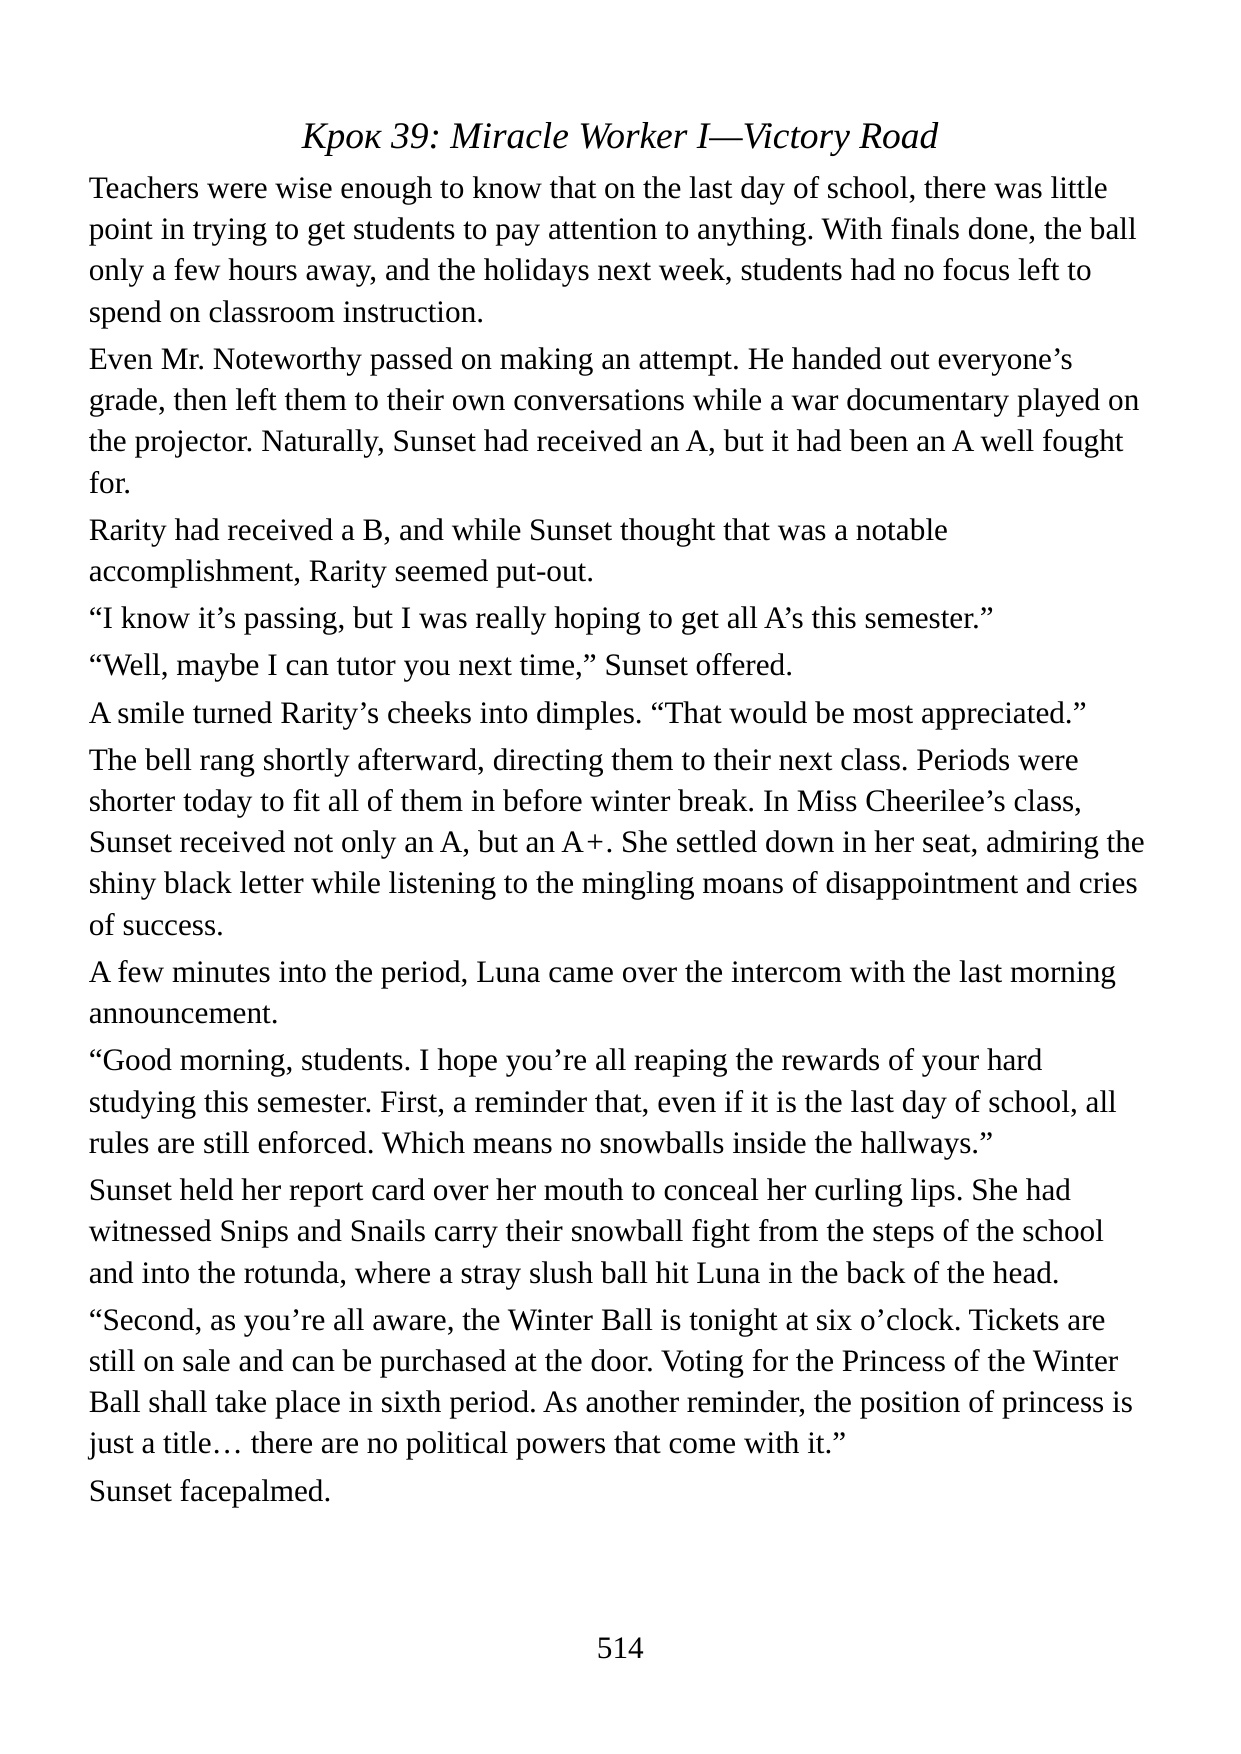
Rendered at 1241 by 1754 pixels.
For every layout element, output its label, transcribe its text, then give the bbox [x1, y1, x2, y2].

text Teachers were wise enough to know that on the last day of school, there was little point in trying to get students to pay attention to anything. With finals done, the ball only a few hours away, and the holidays next week, students had no focus left to spend on classroom instruction. [88, 169, 1152, 329]
text Even Mr. Noteworthy passed on making an attempt. He handed out everyone’s grade, then left them to their own conversations while a war documentary played on the projector. Naturally, Sunset had received an A, but it had been an A well fought for. [88, 340, 1152, 500]
subtitle Крок 39: Miracle Worker I—Victory Road [88, 113, 1152, 157]
text Sunset facepalmed. [88, 1472, 1152, 1508]
text The bell rang shortly afterward, directing them to their next class. Periods were shorter today to fit all of them in before winter break. In Miss Cheerilee’s class, Sunset received not only an A, but an A+. She settled down in her seat, admiring the shiny black letter while listening to the mingling moans of disappointment and cries of success. [88, 741, 1152, 942]
text Sunset held her report card over her mouth to conceal her curling lips. She had witnessed Snips and Snails carry their snowball fight from the steps of the school and into the rotunda, where a stray slush ball hit Luna in the back of the head. [88, 1171, 1152, 1290]
text “Good morning, students. I hope you’re all reaping the rewards of your hard studying this semester. First, a reminder that, even if it is the last day of school, all rules are still enforced. Which means no snowballs inside the hallways.” [88, 1042, 1152, 1160]
text Rarity had received a B, and while Sunset thought that was a notable accomplishment, Rarity seemed put-out. [88, 511, 1152, 588]
text “I know it’s passing, but I was really hoping to get all A’s this semester.” [88, 599, 1152, 635]
text “Well, maybe I can tutor you next time,” Sunset offered. [88, 647, 1152, 683]
text “Second, as you’re all aware, the Winter Ball is tonight at six o’clock. Tickets are still on sale and can be purchased at the door. Voting for the Princess of the Winter Ball shall take place in sixth period. As another reminder, the position of princess is just a title… there are no political powers that come with it.” [88, 1301, 1152, 1461]
text A few minutes into the period, Luna came over the intercom with the last morning announcement. [88, 953, 1152, 1030]
text A smile turned Rarity’s cheeks into dimples. “That would be most appreciated.” [88, 694, 1152, 730]
